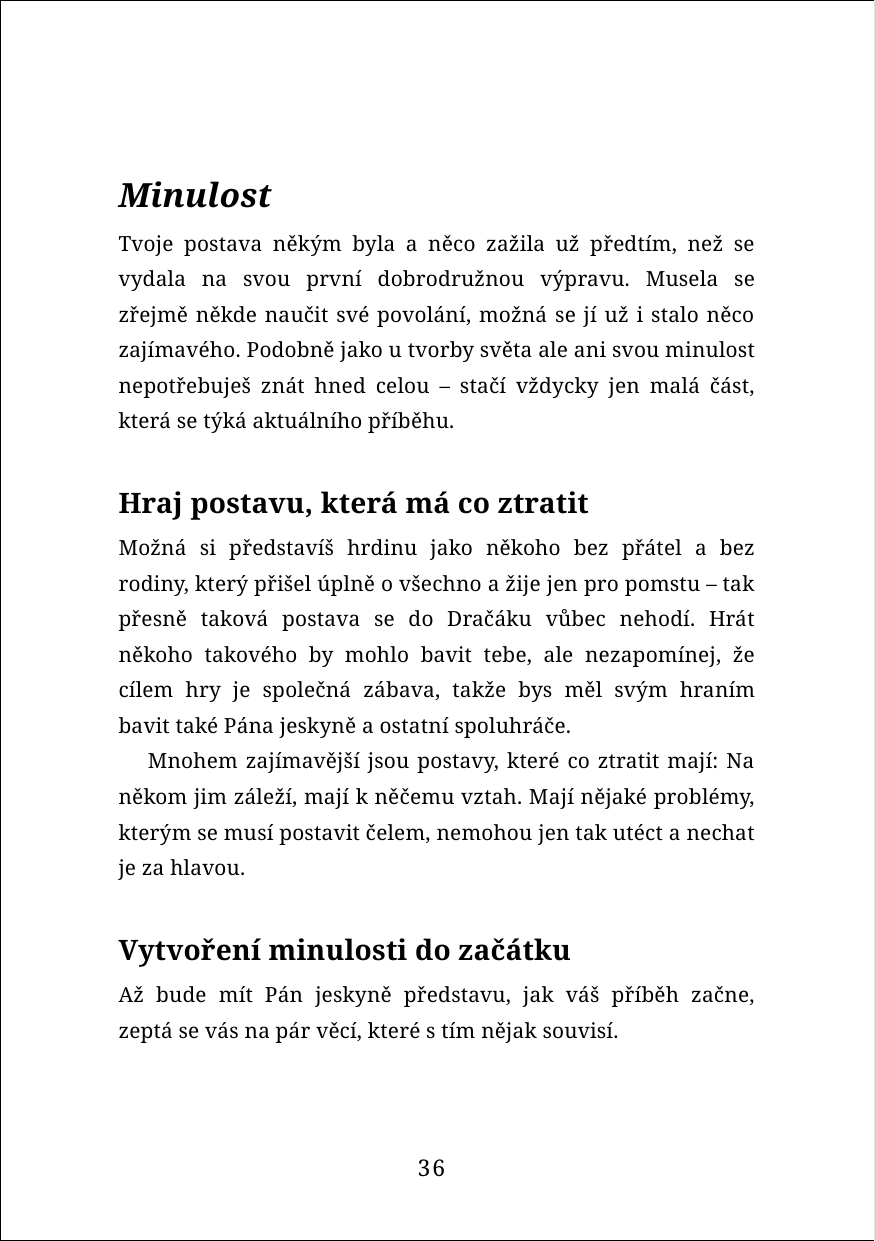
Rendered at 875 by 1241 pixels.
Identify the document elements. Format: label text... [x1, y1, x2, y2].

text Až bude mít Pán jeskyně představu, jak váš příběh začne, zeptá se vás na pár věcí, které s tím nějak souvisí. [118, 980, 756, 1044]
text Možná si představíš hrdinu jako někoho bez přátel a bez rodiny, který přišel úplně o všechno a žije jen pro pomstu – tak přesně taková postava se do Dračáku vůbec nehodí. Hrát někoho takového by mohlo bavit tebe, ale nezapomínej, že cílem hry je společná zábava, takže bys měl svým hraním bavit také Pána jeskyně a ostatní spoluhráče. Mnohem zajímavější jsou postavy, které co ztratit mají: Na někom jim záleží, mají k něčemu vztah. Mají nějaké problémy, kterým se musí postavit čelem, nemohou jen tak utéct a nechat je za hlavou. [118, 533, 756, 882]
text Tvoje postava někým byla a něco zažila už předtím, než se vydala na svou první dobrodružnou výpravu. Musela se zřejmě někde naučit své povolání, možná se jí už i stalo něco zajímavého. Podobně jako u tvorby světa ale ani svou minulost nepotřebuješ znát hned celou – stačí vždycky jen malá část, která se týká aktuálního příběhu. [118, 229, 756, 435]
subtitle Hraj postavu, která má co ztratit [118, 483, 756, 522]
subtitle Vytvoření minulosti do začátku [118, 930, 756, 968]
subtitle Minulost [118, 172, 756, 217]
